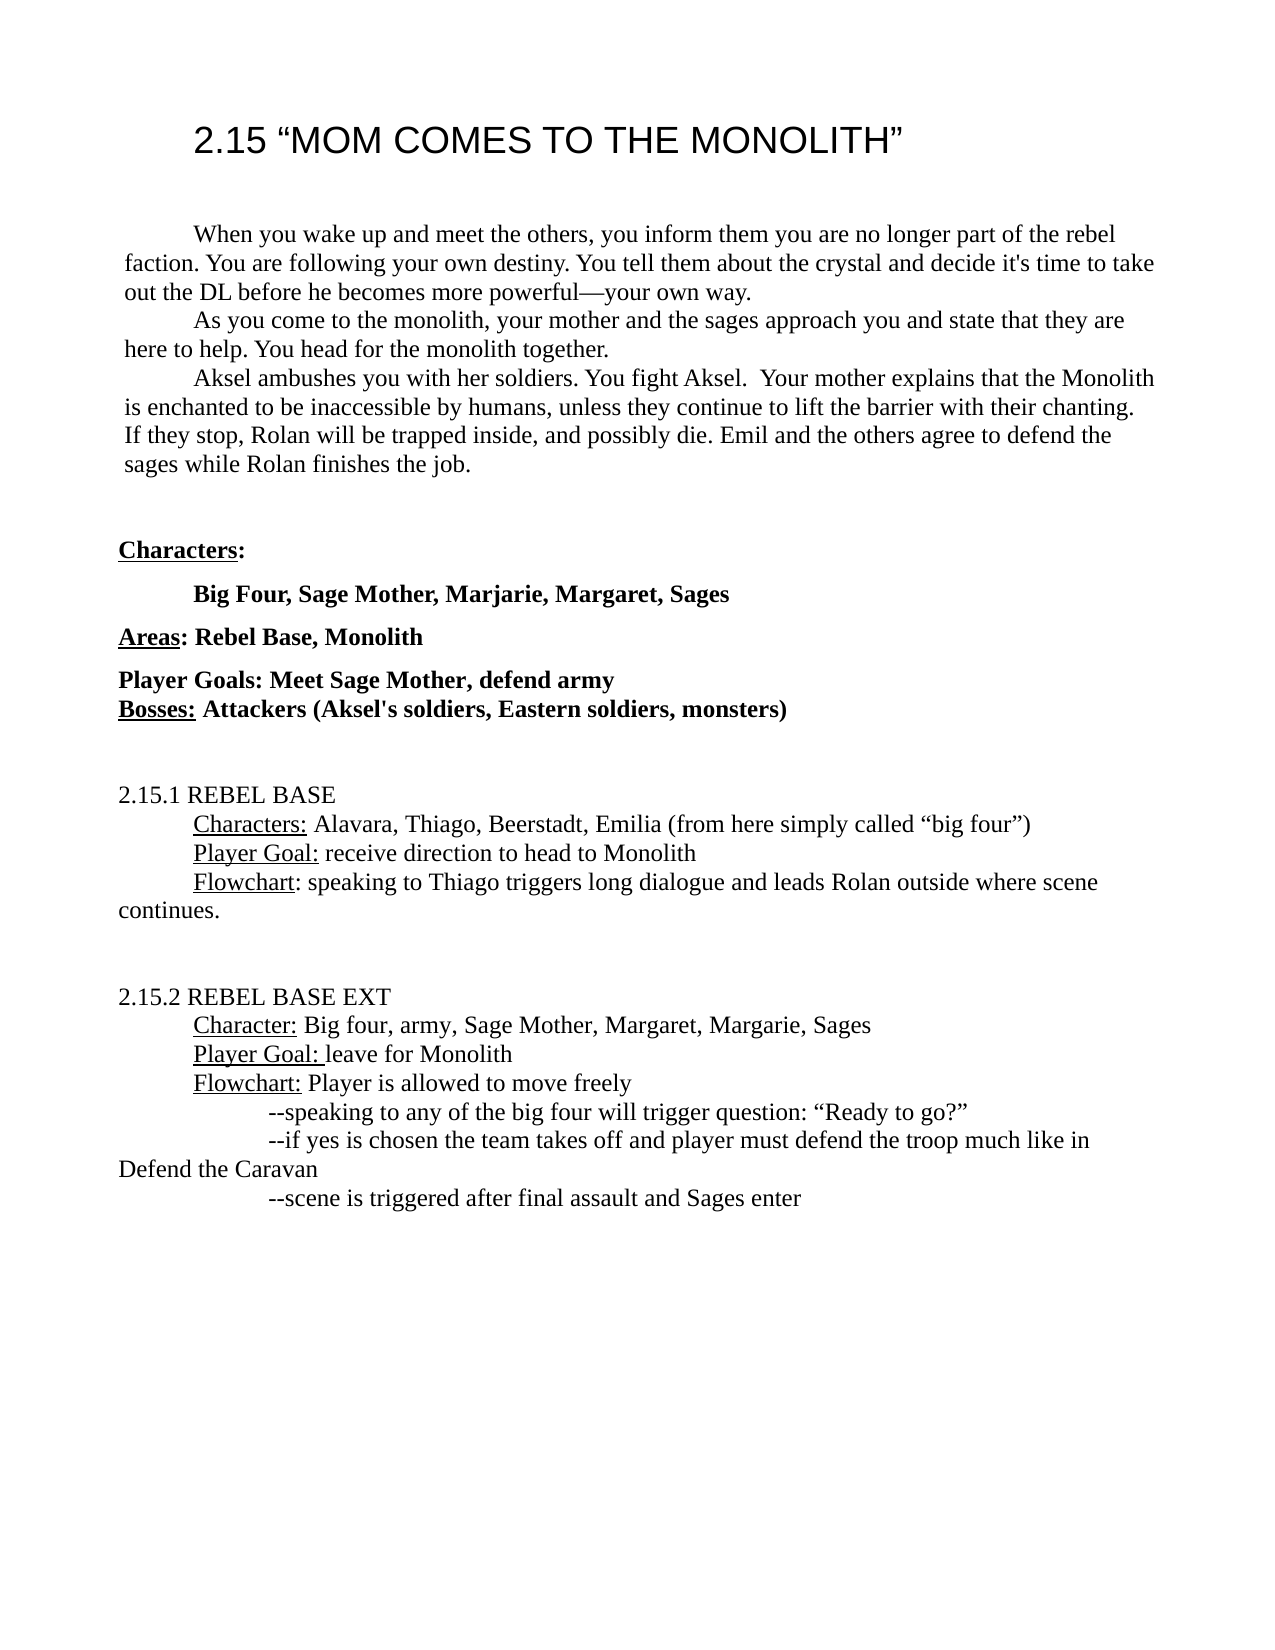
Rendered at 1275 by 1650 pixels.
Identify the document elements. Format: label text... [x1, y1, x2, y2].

text Bosses: Attackers (Aksel's soldiers, Eastern soldiers, monsters) [118, 694, 1157, 723]
subtitle 2.15 “MOM COMES TO THE MONOLITH” [193, 118, 1157, 162]
text As you come to the monolith, your mother and the sages approach you and state that they are here to help. You head for the monolith together. [124, 306, 1157, 363]
text --scene is triggered after final assault and Sages enter [118, 1183, 1157, 1212]
text Character: Big four, army, Sage Mother, Margaret, Margarie, Sages [118, 1011, 1157, 1039]
text --if yes is chosen the team takes off and player must defend the troop much like in Defend the Caravan [118, 1126, 1157, 1183]
text --speaking to any of the big four will trigger question: “Ready to go?” [118, 1097, 1157, 1126]
text Big Four, Sage Mother, Marjarie, Margaret, Sages [118, 579, 1157, 608]
text 2.15.1 REBEL BASE [118, 781, 1157, 809]
text Flowchart: speaking to Thiago triggers long dialogue and leads Rolan outside where scene continues. [118, 867, 1157, 924]
text Areas: Rebel Base, Monolith [118, 622, 1157, 651]
text Characters: Alavara, Thiago, Beerstadt, Emilia (from here simply called “big four”) [118, 809, 1157, 838]
text 2.15.2 REBEL BASE EXT [118, 982, 1157, 1011]
text Aksel ambushes you with her soldiers. You fight Aksel. Your mother explains that the Monolith is enchanted to be inaccessible by humans, unless they continue to lift the barrier with their chanting. If they stop, Rolan will be trapped inside, and possibly die. Emil and the others agree to defend the sages while Rolan finishes the job. [124, 363, 1157, 478]
text Flowchart: Player is allowed to move freely [118, 1068, 1157, 1097]
text When you wake up and meet the others, you inform them you are no longer part of the rebel faction. You are following your own destiny. You tell them about the crystal and decide it's time to take out the DL before he becomes more powerful—your own way. [124, 219, 1157, 306]
text Characters: [118, 536, 1157, 564]
text Player Goal: leave for Monolith [118, 1039, 1157, 1068]
text Player Goal: receive direction to head to Monolith [118, 838, 1157, 867]
text Player Goals: Meet Sage Mother, defend army [118, 666, 1157, 694]
